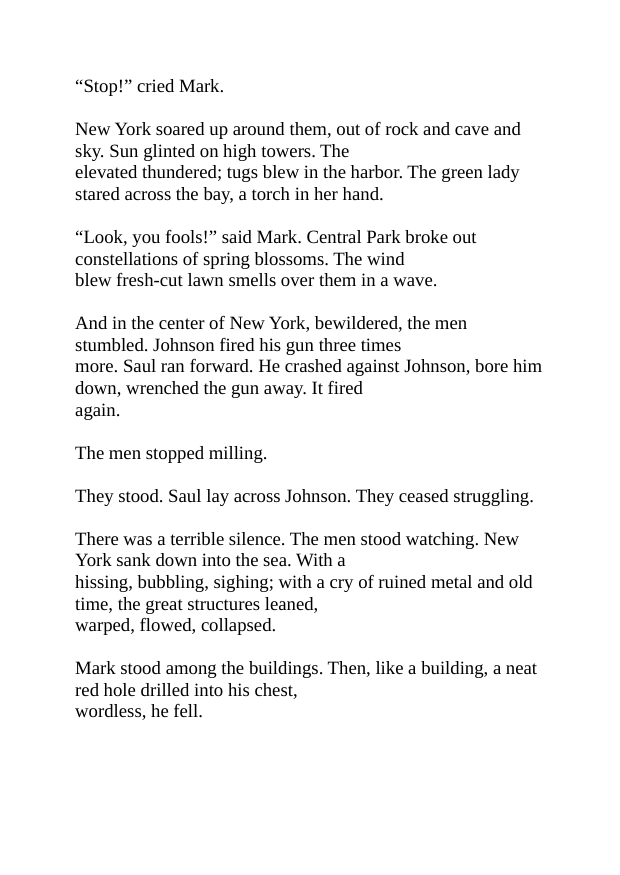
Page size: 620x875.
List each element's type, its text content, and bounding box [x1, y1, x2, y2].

text “Stop!” cried Mark. New York soared up around them, out of rock and cave and sky. Sun glinted on high towers. The elevated thundered; tugs blew in the harbor. The green lady stared across the bay, a torch in her hand. “Look, you fools!” said Mark. Central Park broke out constellations of spring blossoms. The wind blew fresh-cut lawn smells over them in a wave. And in the center of New York, bewildered, the men stumbled. Johnson fired his gun three times more. Saul ran forward. He crashed against Johnson, bore him down, wrenched the gun away. It fired again. The men stopped milling. They stood. Saul lay across Johnson. They ceased struggling. There was a terrible silence. The men stood watching. New York sank down into the sea. With a hissing, bubbling, sighing; with a cry of ruined metal and old time, the great structures leaned, warped, flowed, collapsed. Mark stood among the buildings. Then, like a building, a neat red hole drilled into his chest, wordless, he fell. [75, 75, 544, 743]
